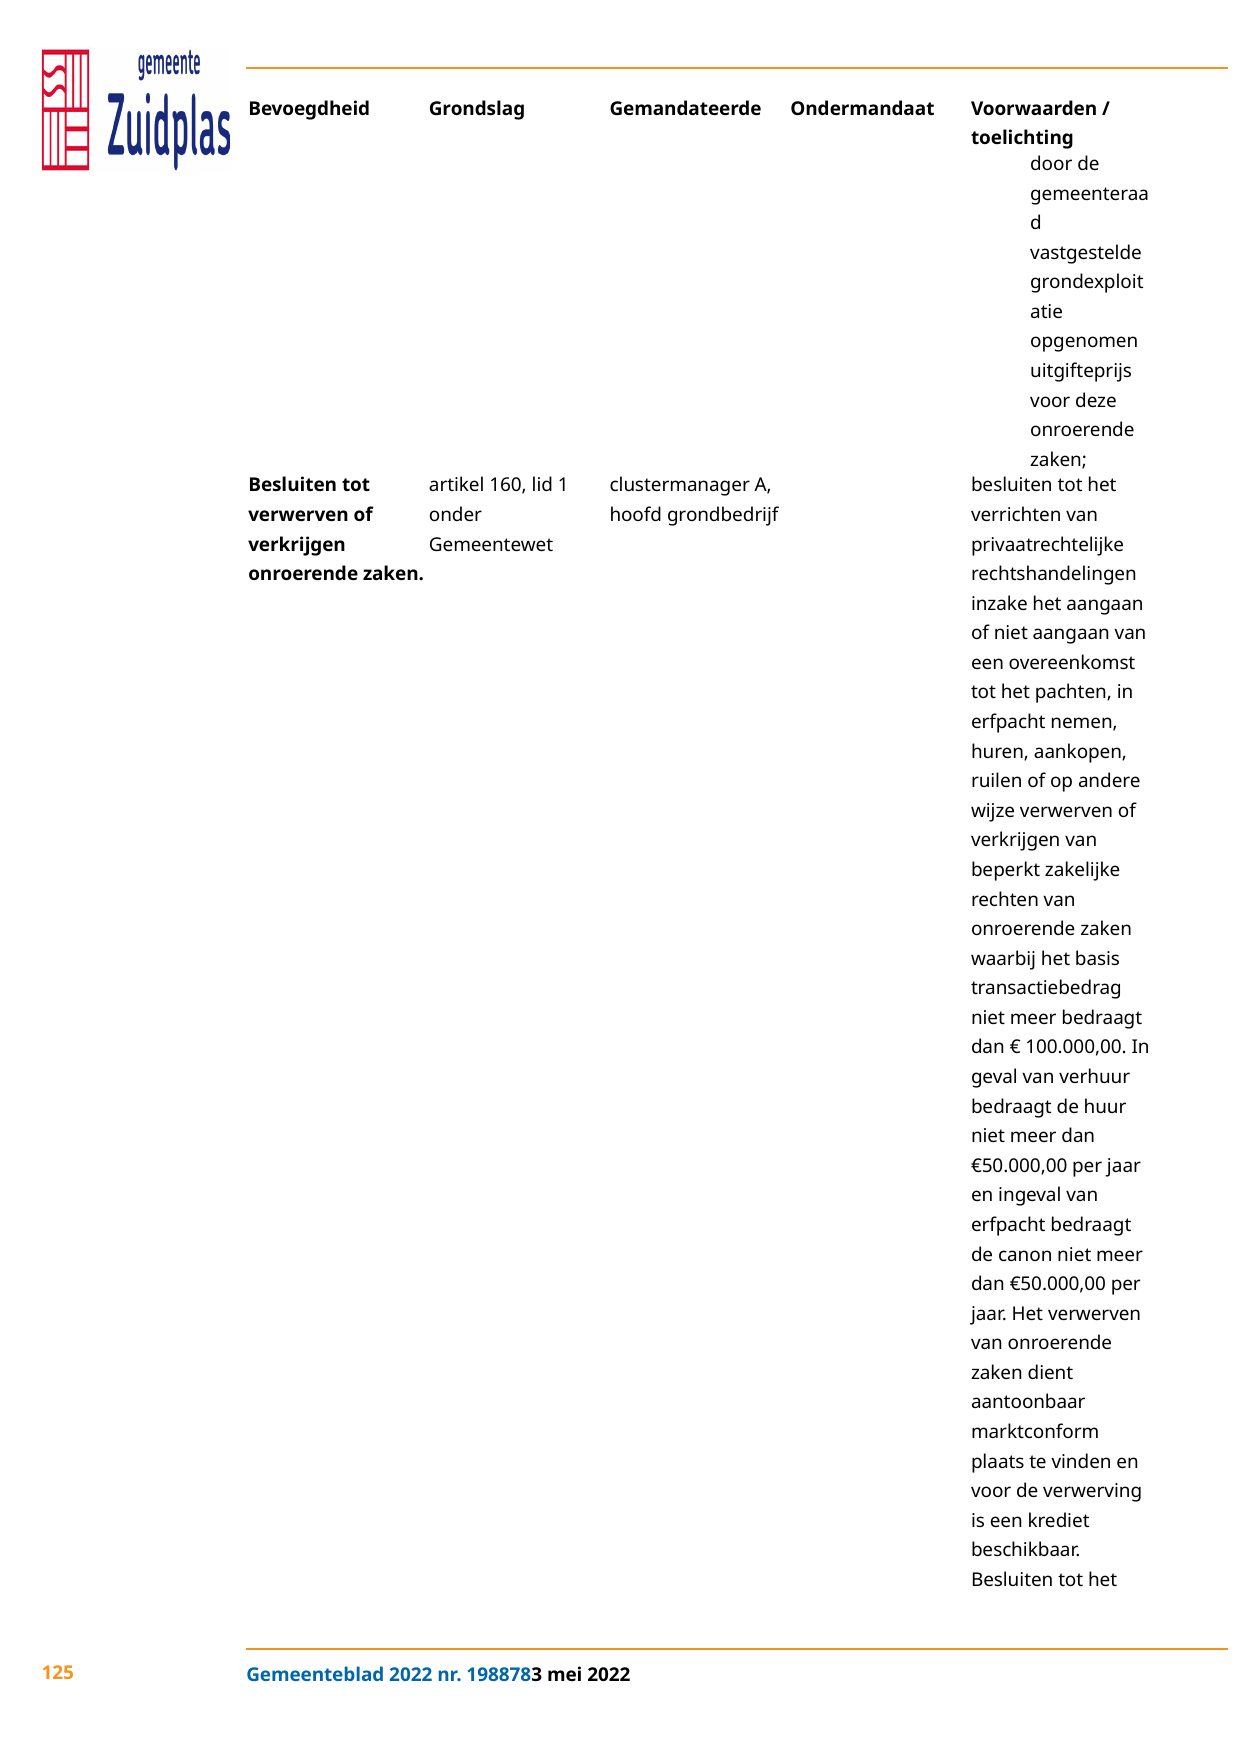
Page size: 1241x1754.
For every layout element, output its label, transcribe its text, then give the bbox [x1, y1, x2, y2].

table_header Grondslag [429, 95, 609, 150]
table_cell [609, 150, 790, 472]
table_cell [790, 150, 971, 472]
table_header Bevoegdheid [248, 95, 429, 150]
table_cell artikel 160, lid 1 onder Gemeentewet [429, 472, 609, 1592]
table_cell [248, 150, 429, 472]
table_header Gemandateerde [609, 95, 790, 150]
table_header Ondermandaat [790, 95, 971, 150]
table_cell [429, 150, 609, 472]
table_cell door de gemeenteraad vastgestelde grondexploitatie opgenomen uitgifteprijs voor deze onroerende zaken; [971, 150, 1152, 472]
table_cell besluiten tot het verrichten van privaatrechtelijke rechtshandelingen inzake het aangaan of niet aangaan van een overeenkomst tot het pachten, in erfpacht nemen, huren, aankopen, ruilen of op andere wijze verwerven of verkrijgen van beperkt zakelijke rechten van onroerende zaken waarbij het basis transactiebedrag niet meer bedraagt dan € 100.000,00. In geval van verhuur bedraagt de huur niet meer dan €50.000,00 per jaar en ingeval van erfpacht bedraagt de canon niet meer dan €50.000,00 per jaar. Het verwerven van onroerende zaken dient aantoonbaar marktconform plaats te vinden en voor de verwerving is een krediet beschikbaar. Besluiten tot het [971, 472, 1152, 1592]
table_header Voorwaarden / toelichting [971, 95, 1152, 150]
picture [41, 47, 231, 172]
table_cell Besluiten tot verwerven of verkrijgen onroerende zaken. [248, 472, 429, 1592]
table_cell [790, 472, 971, 1592]
table_cell clustermanager A, hoofd grondbedrijf [609, 472, 790, 1592]
